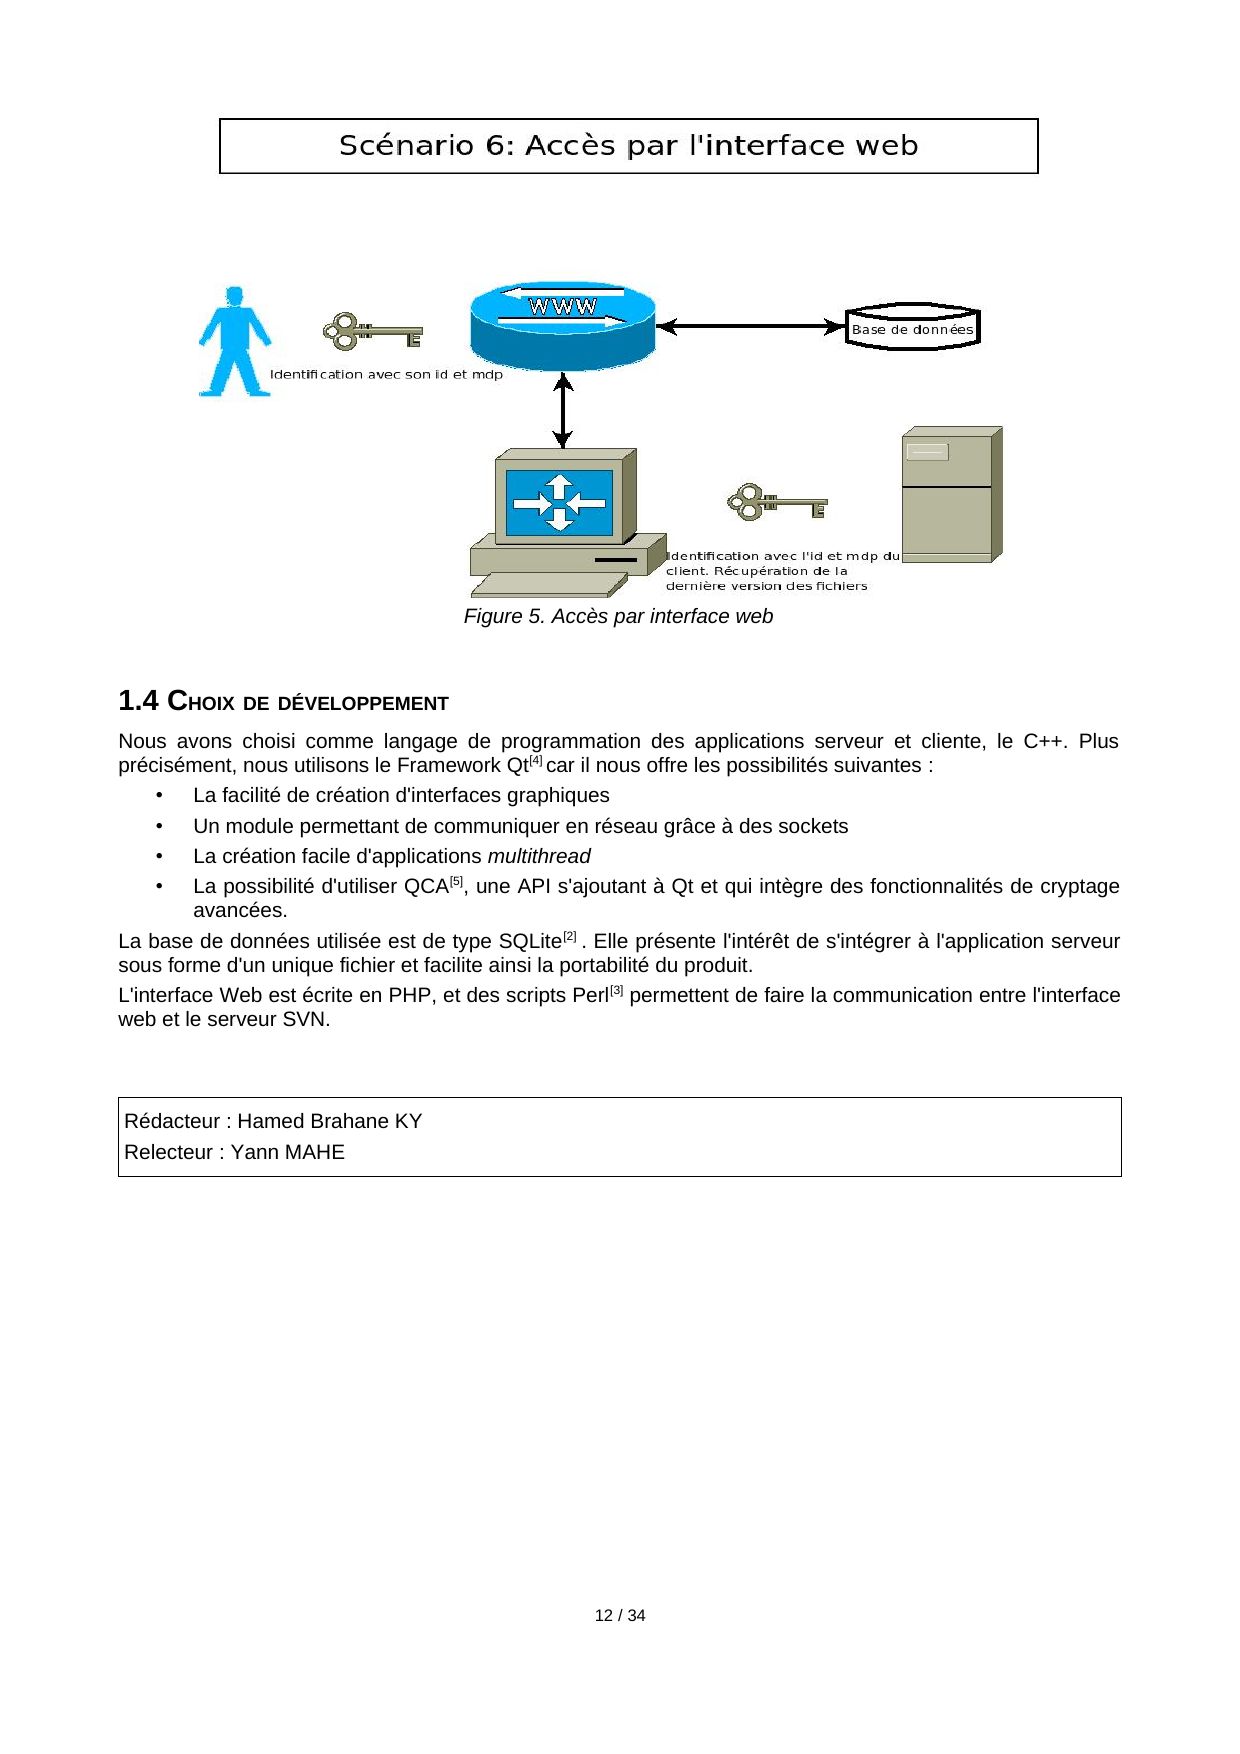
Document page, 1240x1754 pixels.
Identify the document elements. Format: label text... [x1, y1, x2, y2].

list La facilité de création d'interfaces graphiques [156, 783, 1121, 807]
list La création facile d'applications multithread [156, 844, 1121, 868]
subtitle Choix de développement [118, 683, 1121, 717]
list La possibilité d'utiliser QCA[5], une API s'ajoutant à Qt et qui intègre des fonctionnalités de cryptage avancées. [156, 874, 1121, 922]
picture [198, 118, 1041, 598]
text L'interface Web est écrite en PHP, et des scripts Perl[3] permettent de faire la communication entre l'interface web et le serveur SVN. [118, 983, 1121, 1031]
text La base de données utilisée est de type SQLite[2] . Elle présente l'intérêt de s'intégrer à l'application serveur sous forme d'un unique fichier et facilite ainsi la portabilité du produit. [118, 928, 1121, 976]
list Un module permettant de communiquer en réseau grâce à des sockets [156, 814, 1121, 838]
text Nous avons choisi comme langage de programmation des applications serveur et cliente, le C++. Plus précisément, nous utilisons le Framework Qt[4] car il nous offre les possibilités suivantes : [118, 729, 1121, 777]
table_header Rédacteur : Hamed Brahane KY Relecteur : Yann MAHE [119, 1098, 1121, 1176]
text Figure 5. Accès par interface web [118, 604, 1121, 628]
